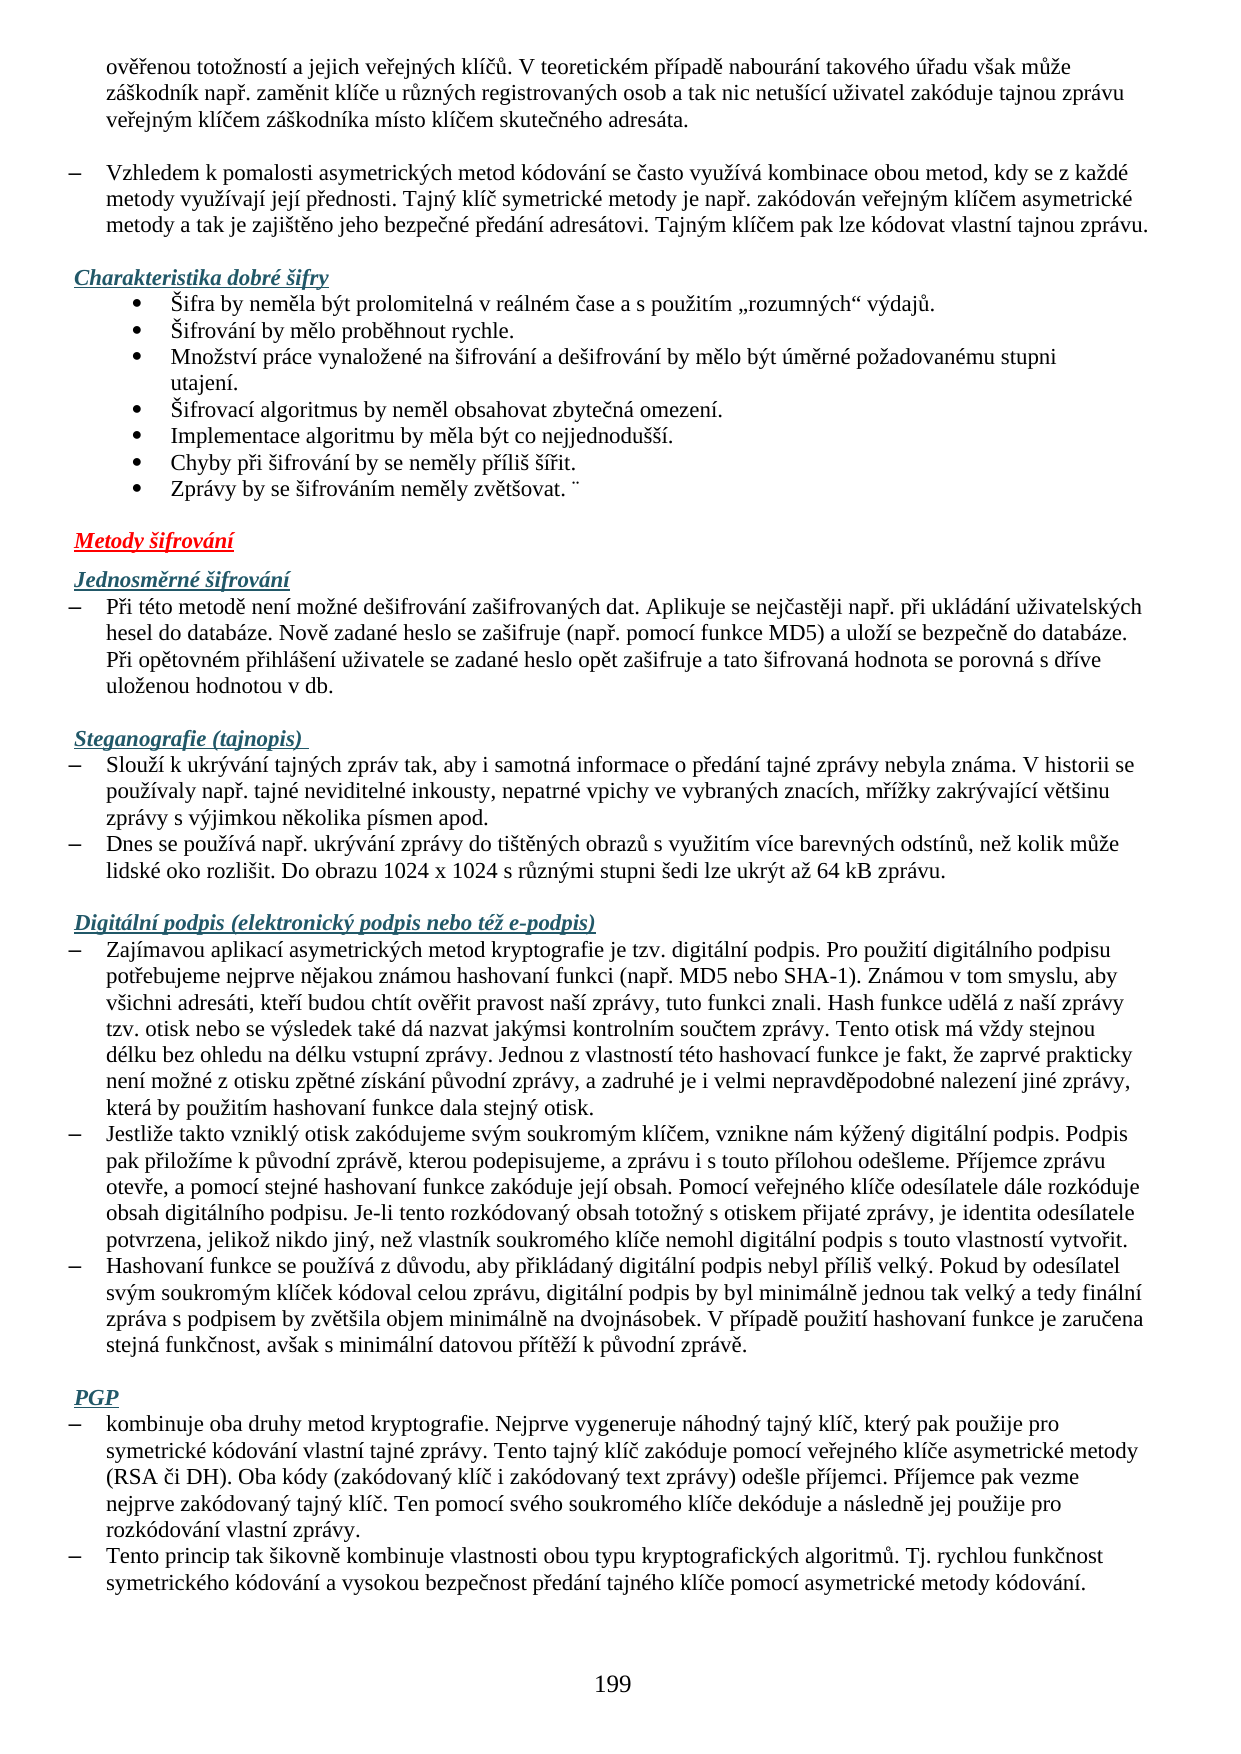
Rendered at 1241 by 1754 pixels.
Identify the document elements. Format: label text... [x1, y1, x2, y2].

list Šifrovací algoritmus by neměl obsahovat zbytečná omezení. [133, 396, 1093, 422]
list Dnes se používá např. ukrývání zprávy do tištěných obrazů s využitím více barevných odstínů, než kolik může lidské oko rozlišit. Do obrazu 1024 x 1024 s různými stupni šedi lze ukrýt až 64 kB zprávu. [90, 830, 1151, 883]
list Jestliže takto vzniklý otisk zakódujeme svým soukromým klíčem, vznikne nám kýžený digitální podpis. Podpis pak přiložíme k původní zprávě, kterou podepisujeme, a zprávu i s touto přílohou odešleme. Příjemce zprávu otevře, a pomocí stejné hashovaní funkce zakóduje její obsah. Pomocí veřejného klíče odesílatele dále rozkóduje obsah digitálního podpisu. Je-li tento rozkódovaný obsah totožný s otiskem přijaté zprávy, je identita odesílatele potvrzena, jelikož nikdo jiný, než vlastník soukromého klíče nemohl digitální podpis s touto vlastností vytvořit. [90, 1120, 1151, 1252]
list Šifra by neměla být prolomitelná v reálném čase a s použitím „rozumných“ výdajů. [133, 290, 1093, 317]
text Charakteristika dobré šifry [74, 264, 1151, 290]
list Implementace algoritmu by měla být co nejjednodušší. [133, 422, 1093, 448]
list Zajímavou aplikací asymetrických metod kryptografie je tzv. digitální podpis. Pro použití digitálního podpisu potřebujeme nejprve nějakou známou hashovaní funkci (např. MD5 nebo SHA-1). Známou v tom smyslu, aby všichni adresáti, kteří budou chtít ověřit pravost naší zprávy, tuto funkci znali. Hash funkce udělá z naší zprávy tzv. otisk nebo se výsledek také dá nazvat jakýmsi kontrolním součtem zprávy. Tento otisk má vždy stejnou délku bez ohledu na délku vstupní zprávy. Jednou z vlastností této hashovací funkce je fakt, že zaprvé prakticky není možné z otisku zpětné získání původní zprávy, a zadruhé je i velmi nepravděpodobné nalezení jiné zprávy, která by použitím hashovaní funkce dala stejný otisk. [90, 936, 1151, 1120]
text Jednosměrné šifrování [74, 566, 1151, 593]
list Množství práce vynaložené na šifrování a dešifrování by mělo být úměrné požadovanému stupni utajení. [133, 343, 1093, 396]
list Vzhledem k pomalosti asymetrických metod kódování se často využívá kombinace obou metod, kdy se z každé metody využívají její přednosti. Tajný klíč symetrické metody je např. zakódován veřejným klíčem asymetrické metody a tak je zajištěno jeho bezpečné předání adresátovi. Tajným klíčem pak lze kódovat vlastní tajnou zprávu. [90, 158, 1151, 238]
text Metody šifrování [74, 528, 1151, 554]
list Zprávy by se šifrováním neměly zvětšovat. ¨ [133, 475, 1093, 501]
text Steganografie (tajnopis) [74, 725, 1151, 751]
list Tento princip tak šikovně kombinuje vlastnosti obou typu kryptografických algoritmů. Tj. rychlou funkčnost symetrického kódování a vysokou bezpečnost předání tajného klíče pomocí asymetrické metody kódování. [90, 1542, 1151, 1595]
list Slouží k ukrývání tajných zpráv tak, aby i samotná informace o předání tajné zprávy nebyla známa. V historii se používaly např. tajné neviditelné inkousty, nepatrné vpichy ve vybraných znacích, mřížky zakrývající většinu zprávy s výjimkou několika písmen apod. [90, 751, 1151, 830]
list Hashovaní funkce se používá z důvodu, aby přikládaný digitální podpis nebyl příliš velký. Pokud by odesílatel svým soukromým klíček kódoval celou zprávu, digitální podpis by byl minimálně jednou tak velký a tedy finální zpráva s podpisem by zvětšila objem minimálně na dvojnásobek. V případě použití hashovaní funkce je zaručena stejná funkčnost, avšak s minimální datovou přítěží k původní zprávě. [90, 1252, 1151, 1358]
list Při této metodě není možné dešifrování zašifrovaných dat. Aplikuje se nejčastěji např. při ukládání uživatelských hesel do databáze. Nově zadané heslo se zašifruje (např. pomocí funkce MD5) a uloží se bezpečně do databáze. Při opětovném přihlášení uživatele se zadané heslo opět zašifruje a tato šifrovaná hodnota se porovná s dříve uloženou hodnotou v db. [90, 593, 1151, 698]
list kombinuje oba druhy metod kryptografie. Nejprve vygeneruje náhodný tajný klíč, který pak použije pro symetrické kódování vlastní tajné zprávy. Tento tajný klíč zakóduje pomocí veřejného klíče asymetrické metody (RSA či DH). Oba kódy (zakódovaný klíč i zakódovaný text zprávy) odešle příjemci. Příjemce pak vezme nejprve zakódovaný tajný klíč. Ten pomocí svého soukromého klíče dekóduje a následně jej použije pro rozkódování vlastní zprávy. [90, 1410, 1151, 1542]
text Digitální podpis (elektronický podpis nebo též e-podpis) [74, 909, 1151, 936]
list Chyby při šifrování by se neměly příliš šířit. [133, 448, 1093, 475]
text PGP [74, 1384, 1151, 1410]
list ověřenou totožností a jejich veřejných klíčů. V teoretickém případě nabourání takového úřadu však může záškodník např. zaměnit klíče u různých registrovaných osob a tak nic netušící uživatel zakóduje tajnou zprávu veřejným klíčem záškodníka místo klíčem skutečného adresáta. [90, 53, 1151, 132]
list Šifrování by mělo proběhnout rychle. [133, 317, 1093, 343]
